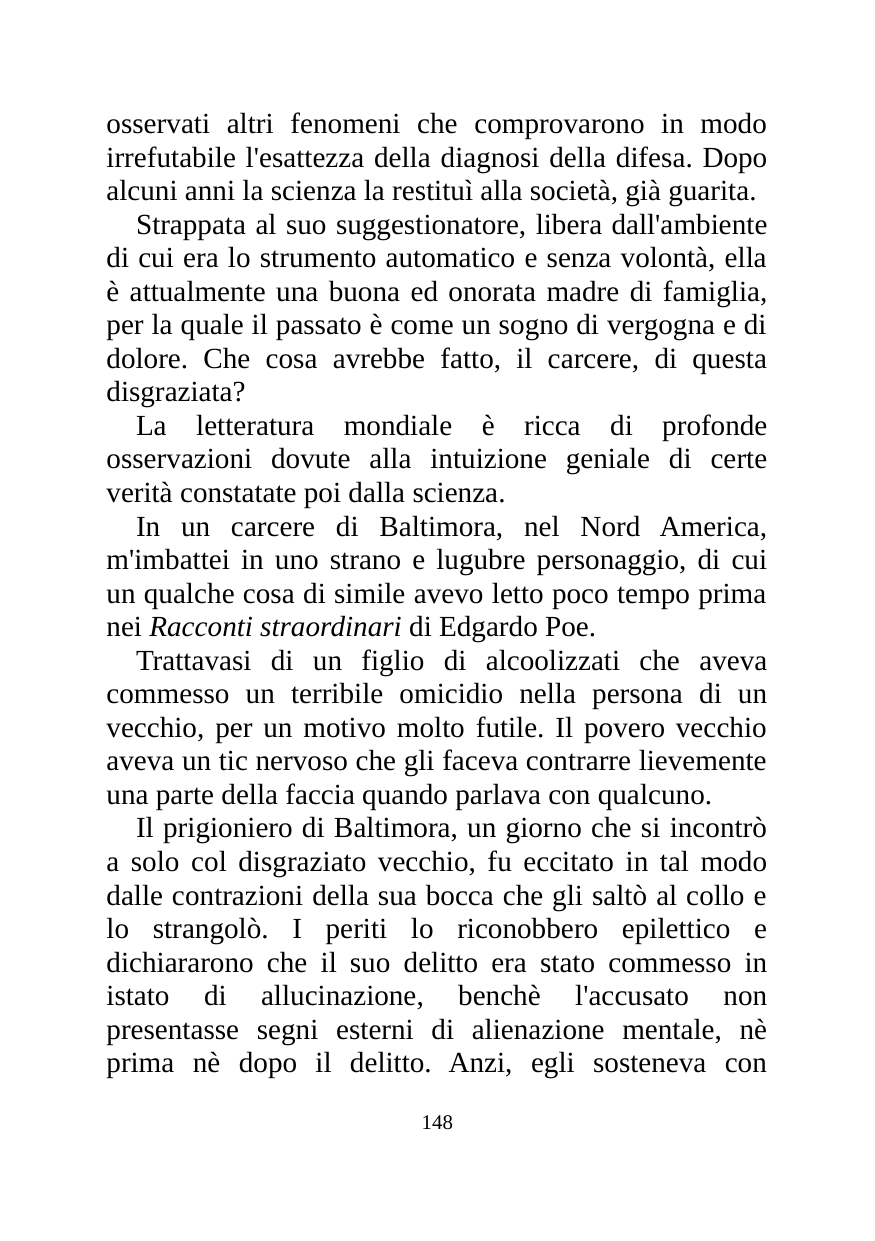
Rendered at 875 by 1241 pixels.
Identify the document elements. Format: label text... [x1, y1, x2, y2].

text Strappata al suo suggestionatore, libera dall'ambiente di cui era lo strumento automatico e senza volontà, ella è attualmente una buona ed onorata madre di famiglia, per la quale il passato è come un sogno di vergogna e di dolore. Che cosa avrebbe fatto, il carcere, di questa disgraziata? [106, 207, 768, 408]
text Il prigioniero di Baltimora, un giorno che si incontrò a solo col disgraziato vecchio, fu eccitato in tal modo dalle contrazioni della sua bocca che gli saltò al collo e lo strangolò. I periti lo riconobbero epilettico e dichiararono che il suo delitto era stato commesso in istato di allucinazione, benchè l'accusato non presentasse segni esterni di alienazione mentale, nè prima nè dopo il delitto. Anzi, egli sosteneva con [106, 811, 768, 1079]
text La letteratura mondiale è ricca di profonde osservazioni dovute alla intuizione geniale di certe verità constatate poi dalla scienza. [106, 408, 768, 509]
text In un carcere di Baltimora, nel Nord America, m'imbattei in uno strano e lugubre personaggio, di cui un qualche cosa di simile avevo letto poco tempo prima nei Racconti straordinari di Edgardo Poe. [106, 509, 768, 643]
text osservati altri fenomeni che comprovarono in modo irrefutabile l'esattezza della diagnosi della difesa. Dopo alcuni anni la scienza la restituì alla società, già guarita. [106, 106, 768, 207]
text Trattavasi di un figlio di alcoolizzati che aveva commesso un terribile omicidio nella persona di un vecchio, per un motivo molto futile. Il povero vecchio aveva un tic nervoso che gli faceva contrarre lievemente una parte della faccia quando parlava con qualcuno. [106, 643, 768, 811]
